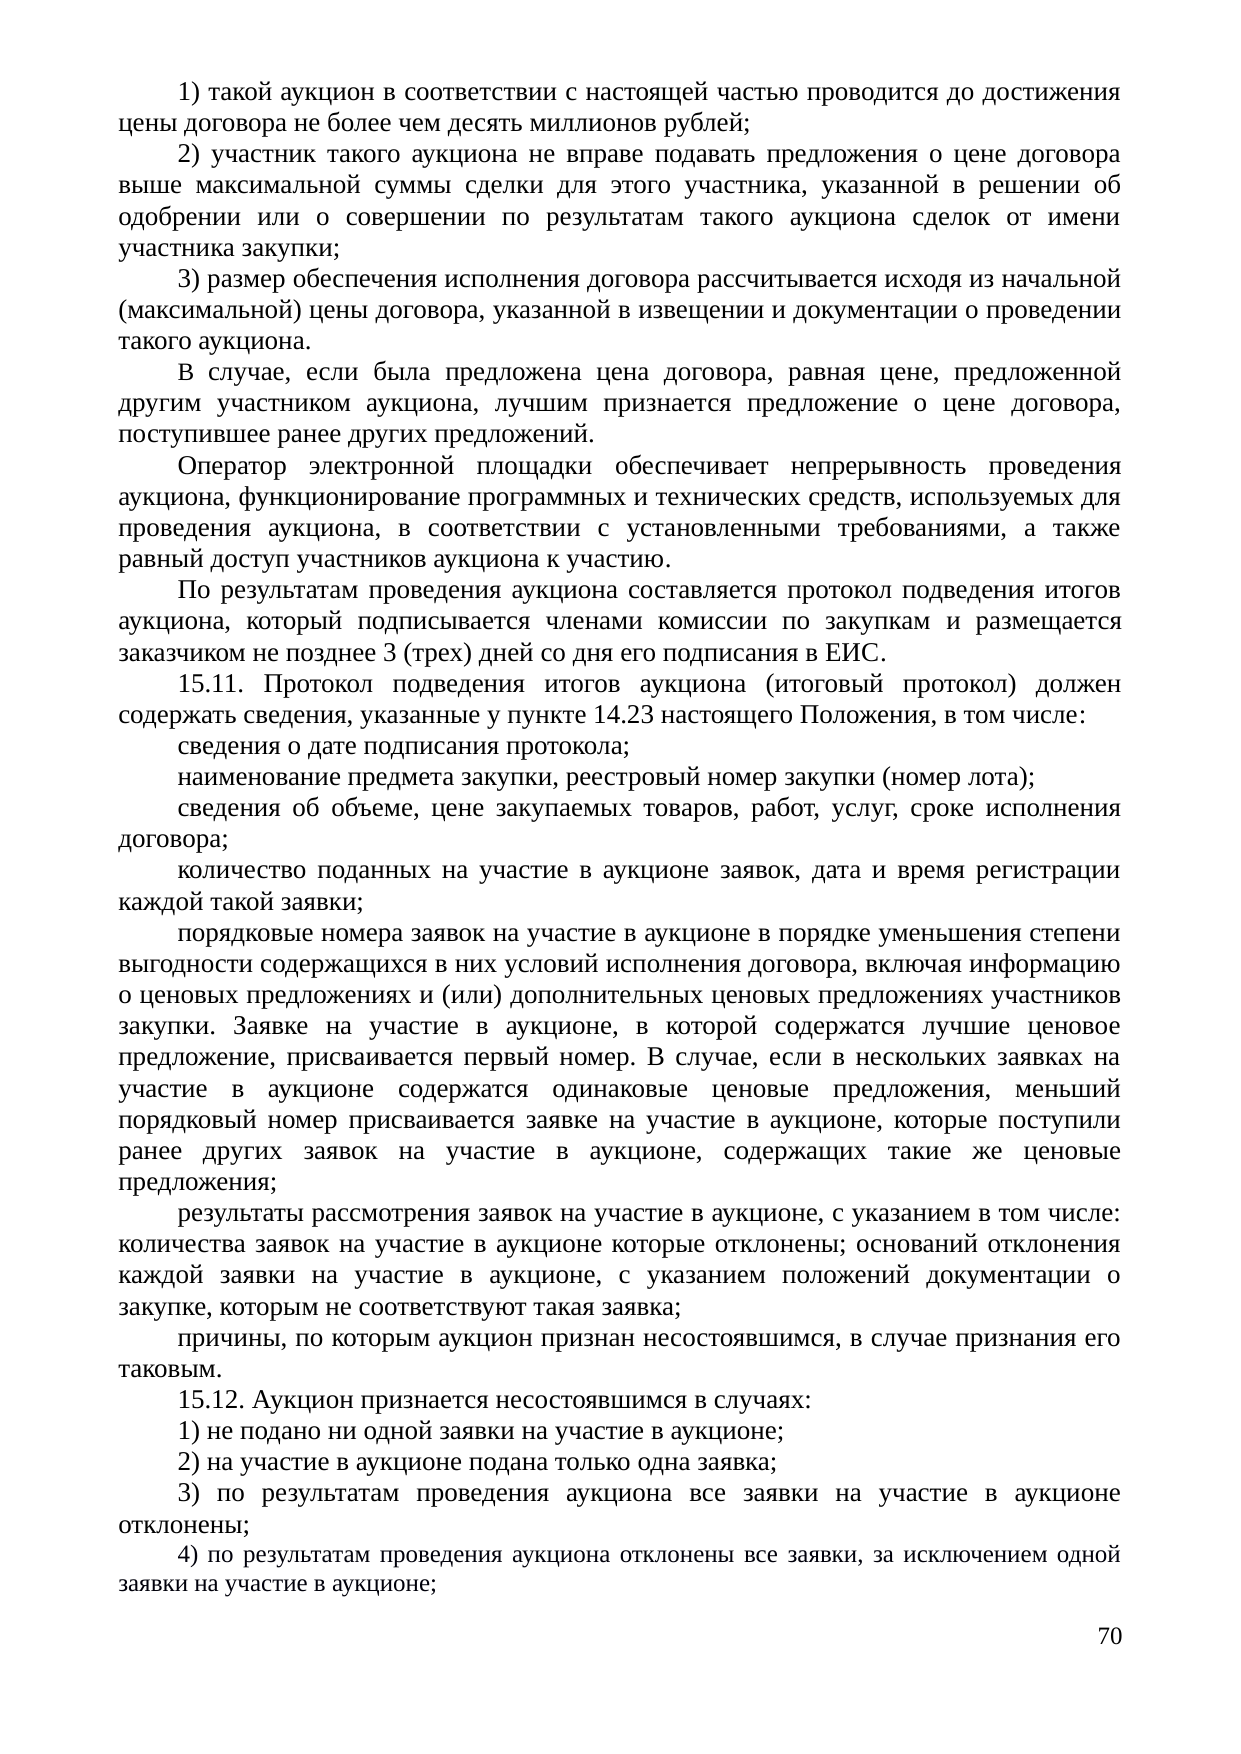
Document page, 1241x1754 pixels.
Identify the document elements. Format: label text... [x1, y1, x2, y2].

text 3) по результатам проведения аукциона все заявки на участие в аукционе отклонены; [118, 1477, 1122, 1539]
text 2) участник такого аукциона не вправе подавать предложения о цене договора выше максимальной суммы сделки для этого участника, указанной в решении об одобрении или о совершении по результатам такого аукциона сделок от имени участника закупки; [118, 137, 1122, 262]
text сведения о дате подписания протокола; [118, 729, 1122, 760]
text 2) на участие в аукционе подана только одна заявка; [118, 1445, 1122, 1477]
text 1) такой аукцион в соответствии с настоящей частью проводится до достижения цены договора не более чем десять миллионов рублей; [118, 75, 1122, 137]
text количество поданных на участие в аукционе заявок, дата и время регистрации каждой такой заявки; [118, 854, 1122, 916]
text В случае, если была предложена цена договора, равная цене, предложенной другим участником аукциона, лучшим признается предложение о цене договора, поступившее ранее других предложений. [118, 355, 1122, 449]
text порядковые номера заявок на участие в аукционе в порядке уменьшения степени выгодности содержащихся в них условий исполнения договора, включая информацию о ценовых предложениях и (или) дополнительных ценовых предложениях участников закупки. Заявке на участие в аукционе, в которой содержатся лучшие ценовое предложение, присваивается первый номер. В случае, если в нескольких заявках на участие в аукционе содержатся одинаковые ценовые предложения, меньший порядковый номер присваивается заявке на участие в аукционе, которые поступили ранее других заявок на участие в аукционе, содержащих такие же ценовые предложения; [118, 916, 1122, 1196]
text результаты рассмотрения заявок на участие в аукционе, с указанием в том числе: количества заявок на участие в аукционе которые отклонены; оснований отклонения каждой заявки на участие в аукционе, с указанием положений документации о закупке, которым не соответствуют такая заявка; [118, 1196, 1122, 1321]
text причины, по которым аукцион признан несостоявшимся, в случае признания его таковым. [118, 1321, 1122, 1383]
text 4) по результатам проведения аукциона отклонены все заявки, за исключением одной заявки на участие в аукционе; [118, 1539, 1122, 1596]
text 15.11. Протокол подведения итогов аукциона (итоговый протокол) должен содержать сведения, указанные у пункте 14.23 настоящего Положения, в том числе: [118, 667, 1122, 729]
text сведения об объеме, цене закупаемых товаров, работ, услуг, сроке исполнения договора; [118, 791, 1122, 854]
text Оператор электронной площадки обеспечивает непрерывность проведения аукциона, функционирование программных и технических средств, используемых для проведения аукциона, в соответствии с установленными требованиями, а также равный доступ участников аукциона к участию. [118, 449, 1122, 573]
text По результатам проведения аукциона составляется протокол подведения итогов аукциона, который подписывается членами комиссии по закупкам и размещается заказчиком не позднее 3 (трех) дней со дня его подписания в ЕИС. [118, 573, 1122, 667]
text наименование предмета закупки, реестровый номер закупки (номер лота); [118, 760, 1122, 791]
text 3) размер обеспечения исполнения договора рассчитывается исходя из начальной (максимальной) цены договора, указанной в извещении и документации о проведении такого аукциона. [118, 262, 1122, 355]
text 15.12. Аукцион признается несостоявшимся в случаях: [118, 1383, 1122, 1414]
text 1) не подано ни одной заявки на участие в аукционе; [118, 1414, 1122, 1445]
